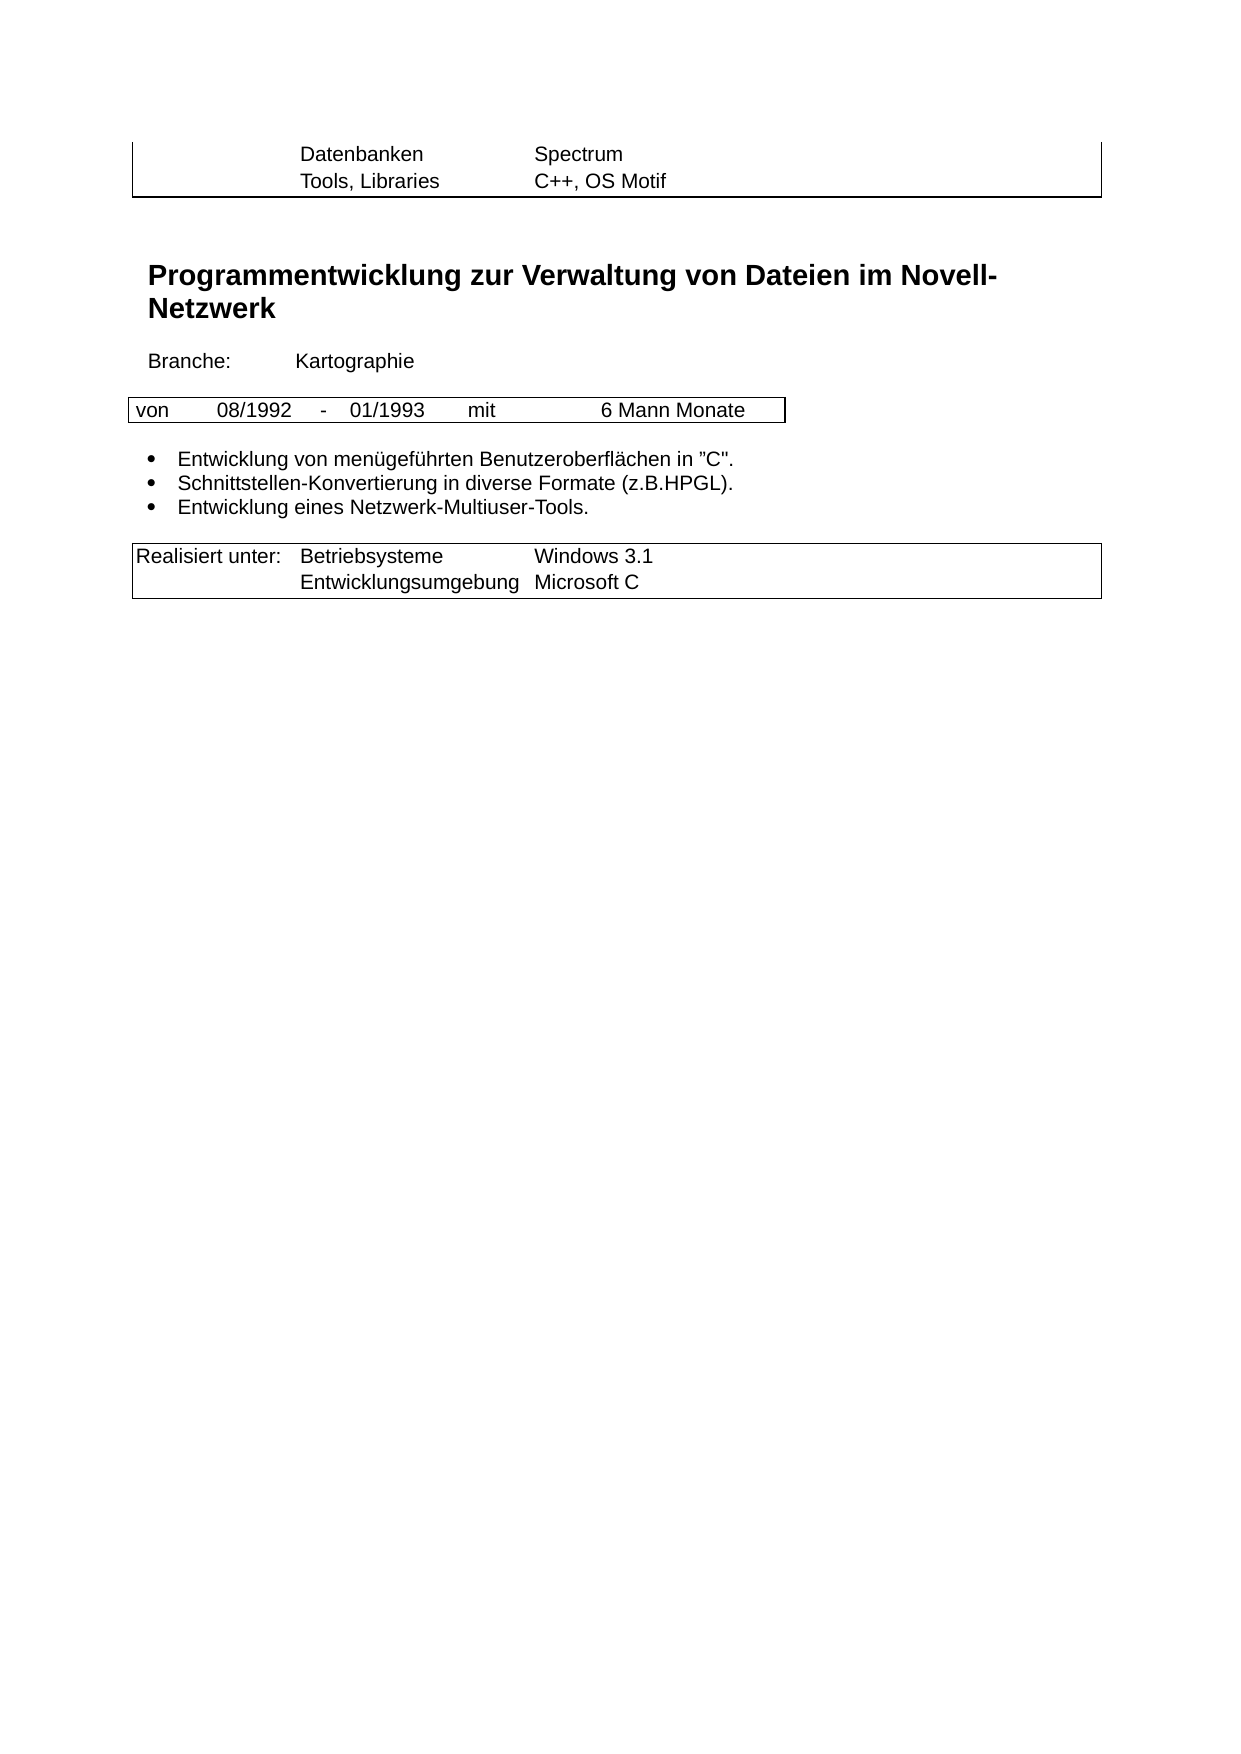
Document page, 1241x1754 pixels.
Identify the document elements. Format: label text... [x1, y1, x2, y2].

list Entwicklung von menügeführten Benutzeroberflächen in ”C". [148, 447, 1110, 471]
table_cell Tools, Libraries [297, 169, 531, 196]
table_header 01/1993 [342, 398, 460, 422]
table_cell [133, 570, 297, 597]
table_header Windows 3.1 [531, 544, 1101, 570]
table_cell [133, 169, 297, 196]
table_cell Microsoft C [531, 570, 1101, 597]
table_header - [313, 398, 342, 422]
table_cell Datenbanken [297, 142, 531, 169]
list Entwicklung eines Netzwerk-Multiuser-Tools. [148, 495, 1110, 519]
table_header Realisiert unter: [133, 544, 297, 570]
table_cell [133, 142, 297, 169]
table_header Betriebsysteme [297, 544, 531, 570]
text Branche: Kartographie [148, 349, 1110, 373]
table_header 08/1992 [209, 398, 313, 422]
table_cell C++, OS Motif [531, 169, 1101, 196]
table_header 6 Mann Monate [593, 398, 784, 422]
table_header mit [460, 398, 593, 422]
table_cell Entwicklungsumgebung [297, 570, 531, 597]
table_header von [129, 398, 209, 422]
list Schnittstellen-Konvertierung in diverse Formate (z.B.HPGL). [148, 471, 1110, 495]
subtitle Programmentwicklung zur Verwaltung von Dateien im Novell-Netzwerk [148, 258, 1110, 325]
table_cell Spectrum [531, 142, 1101, 169]
